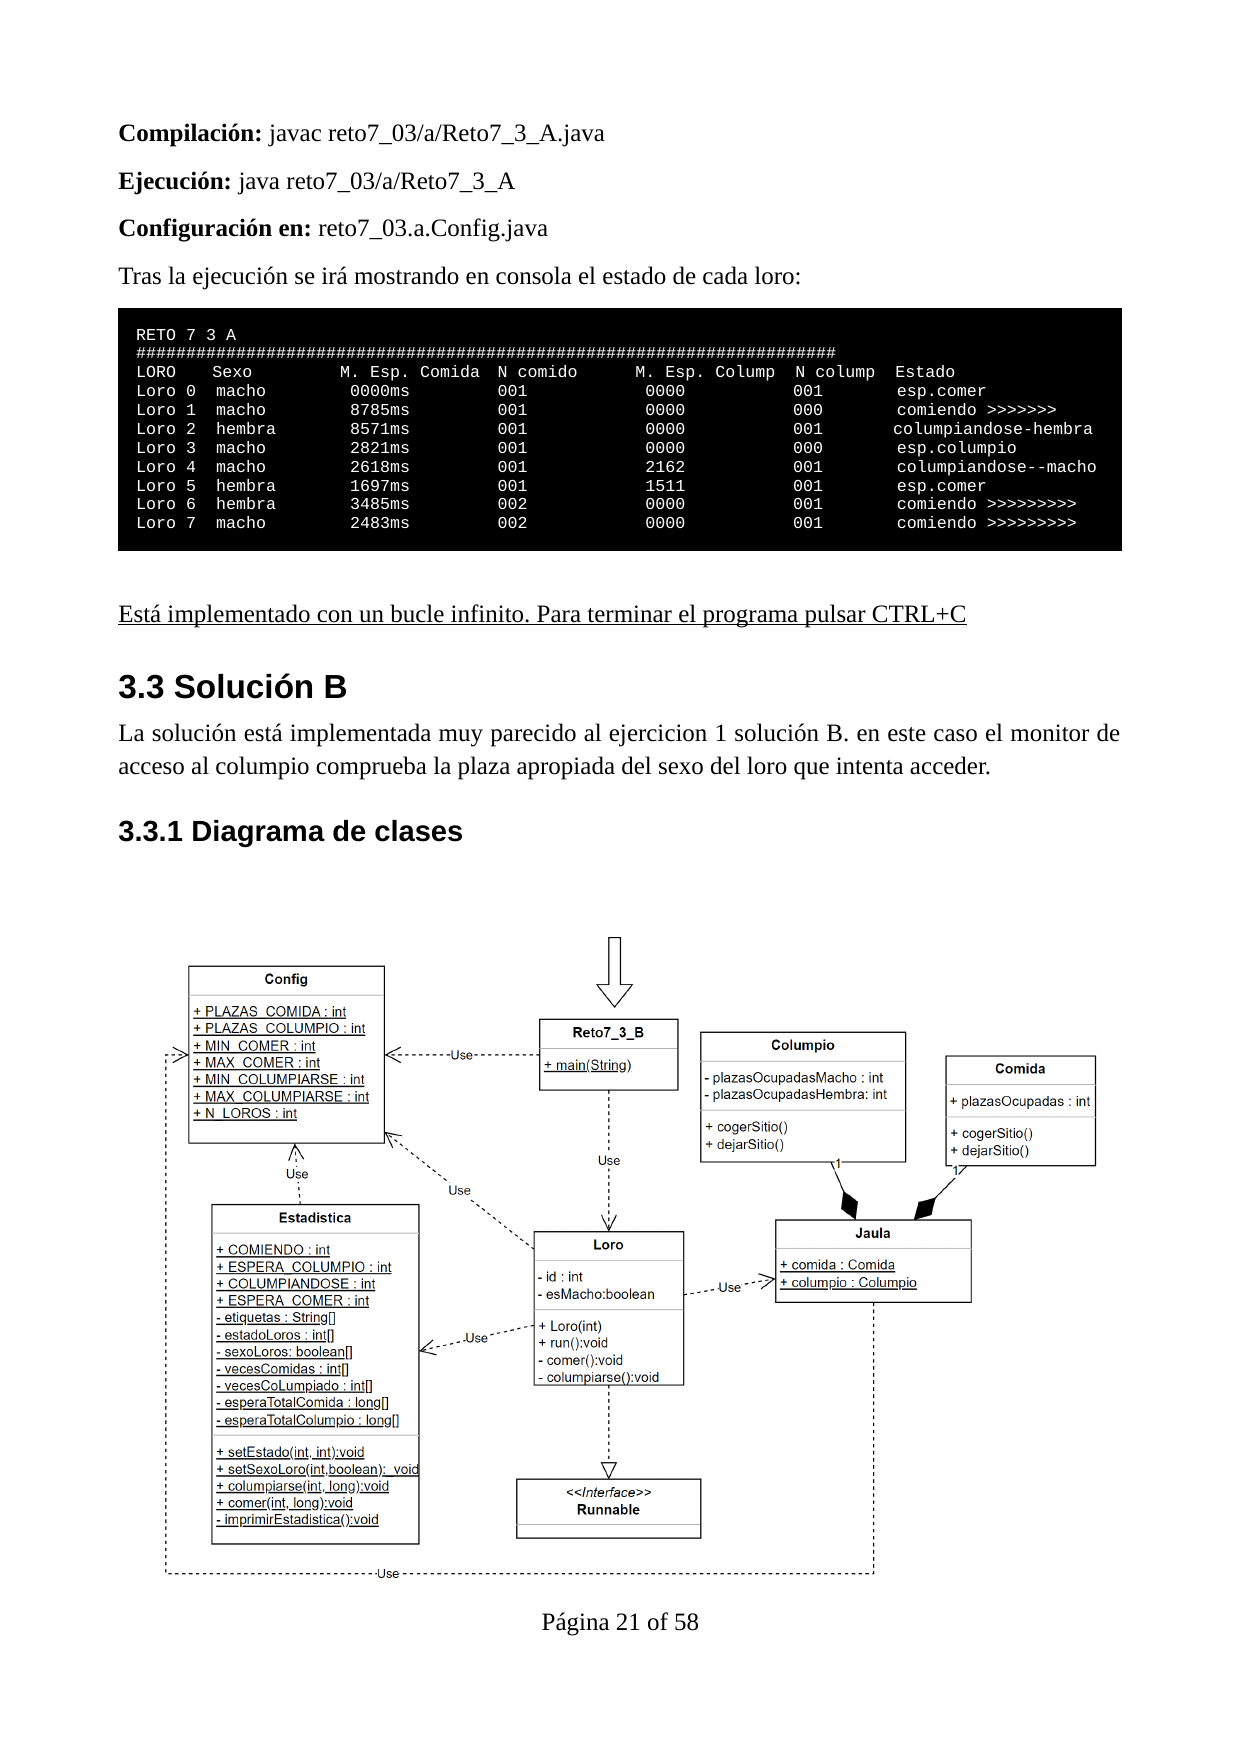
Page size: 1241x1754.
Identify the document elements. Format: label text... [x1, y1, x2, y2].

text LORO Sexo M. Esp. Comida N comido M. Esp. Colump N colump Estado [118, 364, 1122, 383]
text Tras la ejecución se irá mostrando en consola el estado de cada loro: [118, 261, 1122, 290]
text Compilación: javac reto7_03/a/Reto7_3_A.java [118, 118, 1122, 147]
text Loro 0 macho 0000ms 001 0000 001 esp.comer [118, 383, 1122, 402]
text Ejecución: java reto7_03/a/Reto7_3_A [118, 166, 1122, 194]
text Loro 7 macho 2483ms 002 0000 001 comiendo >>>>>>>>> [118, 515, 1122, 551]
text Loro 3 macho 2821ms 001 0000 000 esp.columpio [118, 439, 1122, 458]
text RETO 7 3 A [118, 308, 1122, 345]
text La solución está implementada muy parecido al ejercicion 1 solución B. en este caso el monitor de acceso al columpio comprueba la plaza apropiada del sexo del loro que intenta acceder. [118, 718, 1122, 780]
text Está implementado con un bucle infinito. Para terminar el programa pulsar CTRL+C [118, 599, 1122, 628]
picture [140, 919, 1108, 1602]
text ###################################################################### [118, 345, 1122, 364]
text Loro 5 hembra 1697ms 001 1511 001 esp.comer [118, 477, 1122, 496]
subtitle 3.3 Solución B [118, 667, 1122, 706]
text Loro 1 macho 8785ms 001 0000 000 comiendo >>>>>>> [118, 402, 1122, 421]
text Configuración en: reto7_03.a.Config.java [118, 213, 1122, 242]
text Loro 4 macho 2618ms 001 2162 001 columpiandose--macho [118, 458, 1122, 477]
subtitle 3.3.1 Diagrama de clases [118, 813, 1122, 847]
text Loro 6 hembra 3485ms 002 0000 001 comiendo >>>>>>>>> [118, 496, 1122, 515]
text Loro 2 hembra 8571ms 001 0000 001 columpiandose-hembra [118, 421, 1122, 439]
